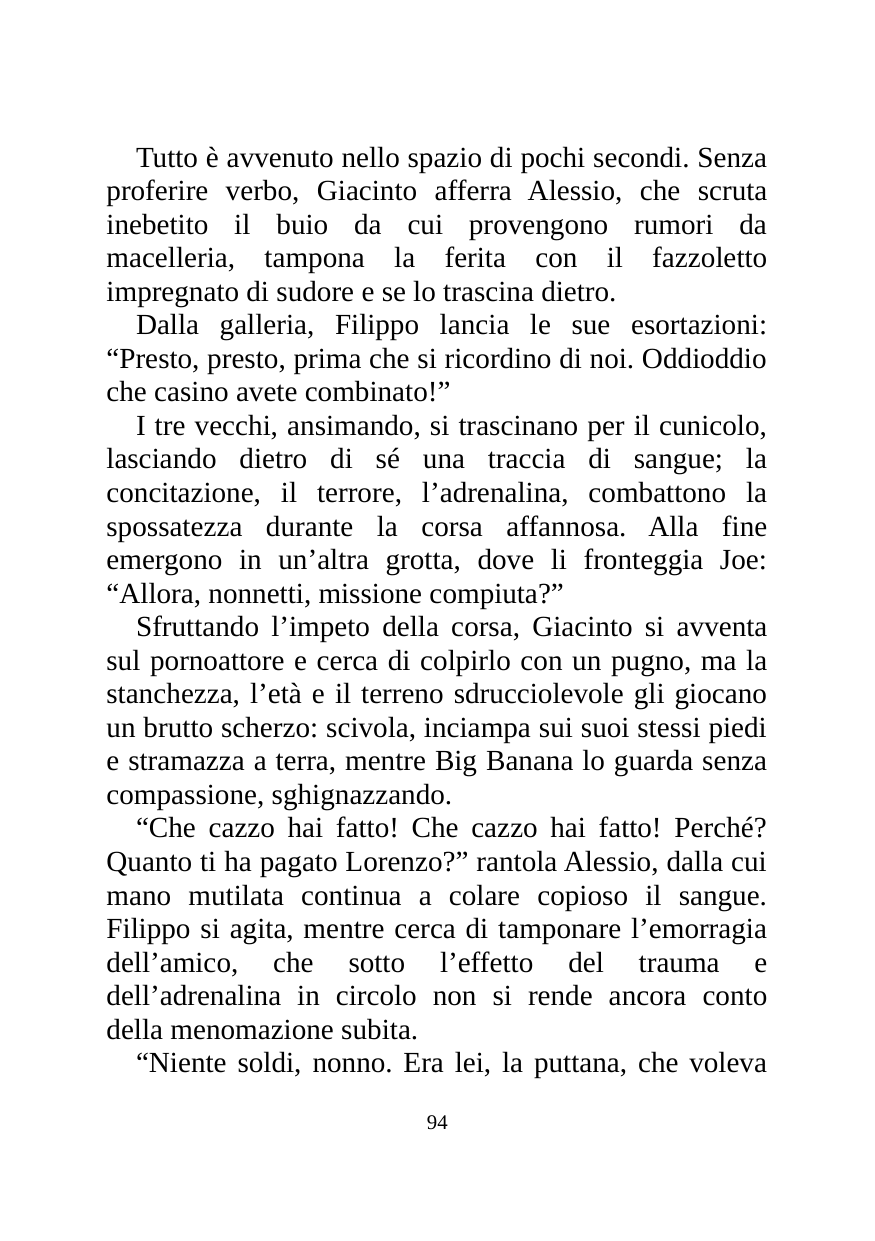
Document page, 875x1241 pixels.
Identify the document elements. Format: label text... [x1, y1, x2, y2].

text “Niente soldi, nonno. Era lei, la puttana, che voleva [106, 1045, 768, 1079]
text Sfruttando l’impeto della corsa, Giacinto si avventa sul pornoattore e cerca di colpirlo con un pugno, ma la stanchezza, l’età e il terreno sdrucciolevole gli giocano un brutto scherzo: scivola, inciampa sui suoi stessi piedi e stramazza a terra, mentre Big Banana lo guarda senza compassione, sghignazzando. [106, 609, 768, 811]
text I tre vecchi, ansimando, si trascinano per il cunicolo, lasciando dietro di sé una traccia di sangue; la concitazione, il terrore, l’adrenalina, combattono la spossatezza durante la corsa affannosa. Alla fine emergono in un’altra grotta, dove li fronteggia Joe: “Allora, nonnetti, missione compiuta?” [106, 408, 768, 609]
text “Che cazzo hai fatto! Che cazzo hai fatto! Perché? Quanto ti ha pagato Lorenzo?” rantola Alessio, dalla cui mano mutilata continua a colare copioso il sangue. Filippo si agita, mentre cerca di tamponare l’emorragia dell’amico, che sotto l’effetto del trauma e dell’adrenalina in circolo non si rende ancora conto della menomazione subita. [106, 811, 768, 1045]
text Dalla galleria, Filippo lancia le sue esortazioni: “Presto, presto, prima che si ricordino di noi. Oddioddio che casino avete combinato!” [106, 307, 768, 408]
text Tutto è avvenuto nello spazio di pochi secondi. Senza proferire verbo, Giacinto afferra Alessio, che scruta inebetito il buio da cui provengono rumori da macelleria, tampona la ferita con il fazzoletto impregnato di sudore e se lo trascina dietro. [106, 140, 768, 307]
